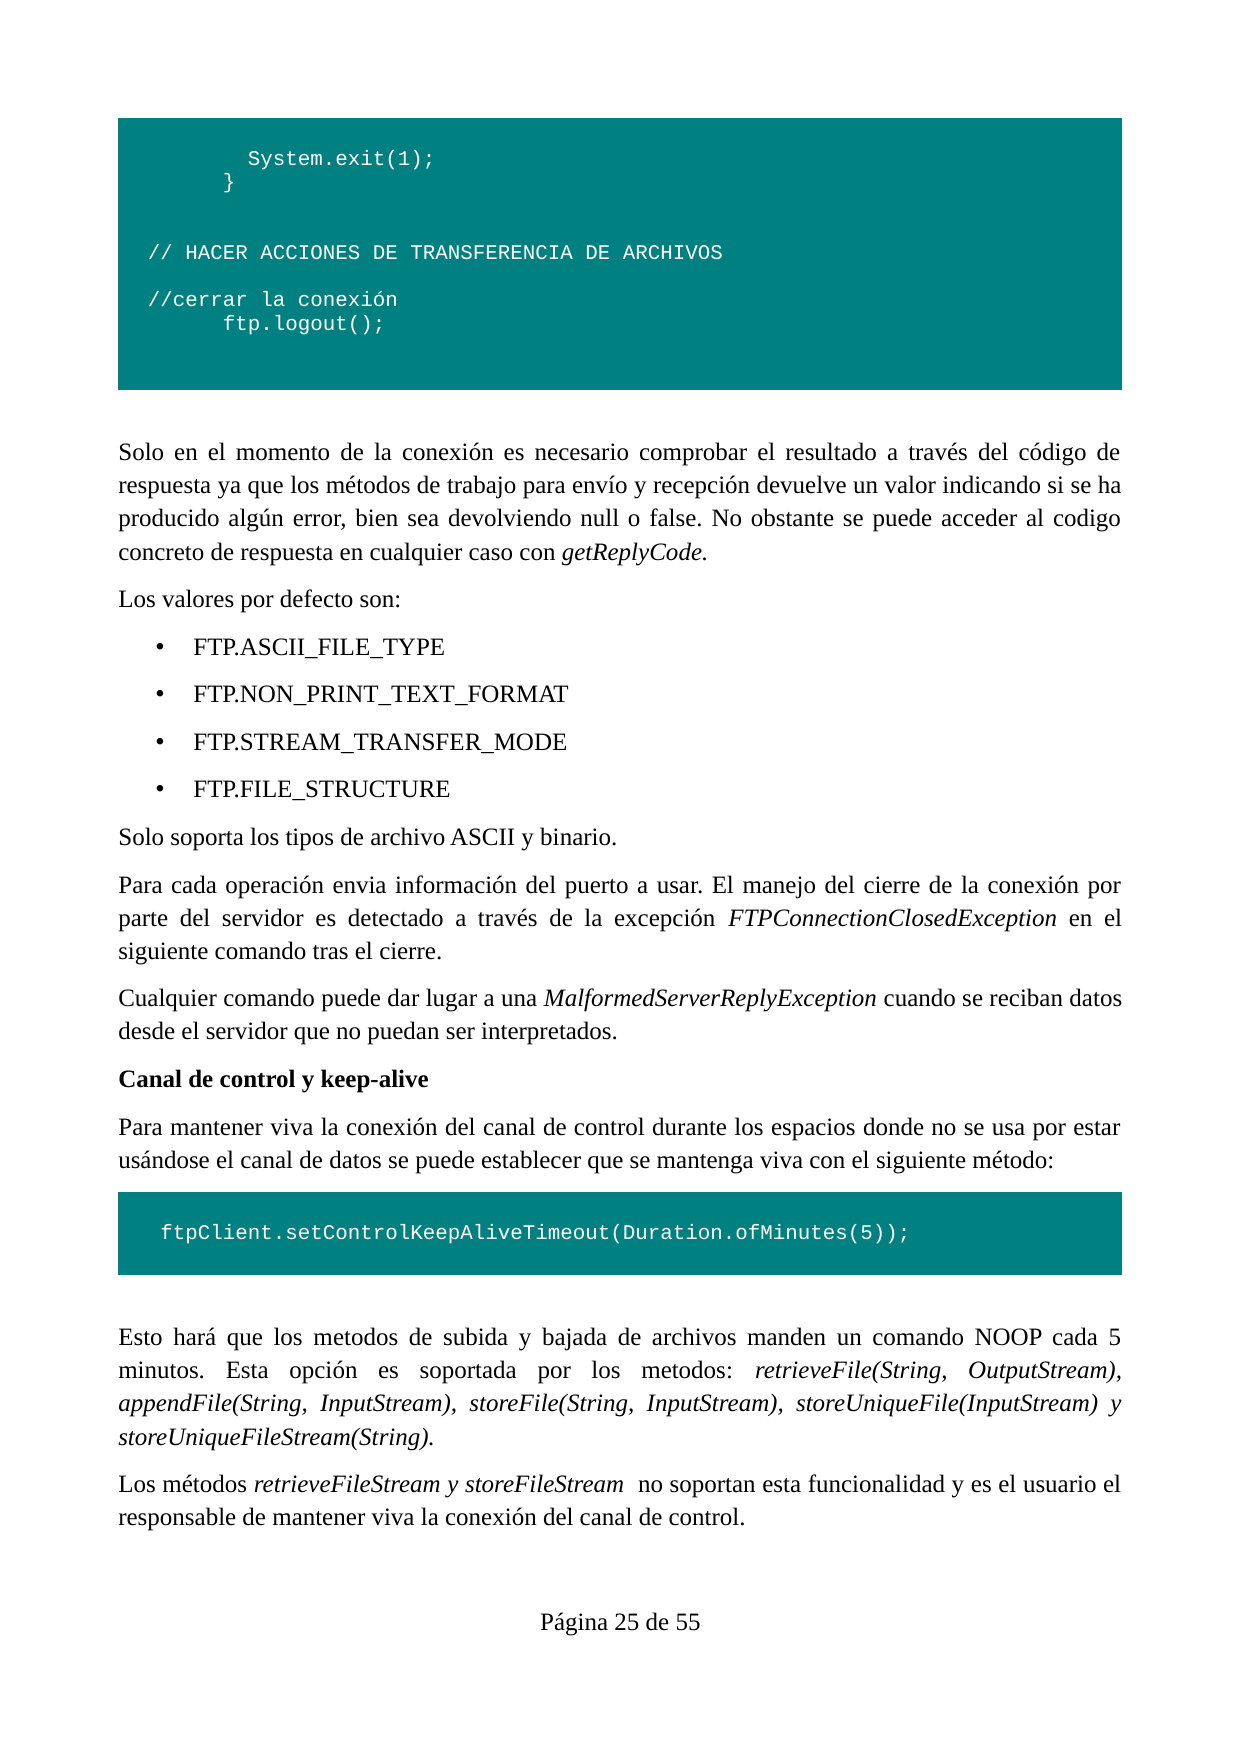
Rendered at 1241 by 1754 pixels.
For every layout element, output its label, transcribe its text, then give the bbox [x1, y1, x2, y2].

list FTP.STREAM_TRANSFER_MODE [156, 727, 1122, 756]
text Solo en el momento de la conexión es necesario comprobar el resultado a través del código de respuesta ya que los métodos de trabajo para envío y recepción devuelve un valor indicando si se ha producido algún error, bien sea devolviendo null o false. No obstante se puede acceder al codigo concreto de respuesta en cualquier caso con getReplyCode. [118, 437, 1122, 565]
text Cualquier comando puede dar lugar a una MalformedServerReplyException cuando se reciban datos desde el servidor que no puedan ser interpretados. [118, 983, 1122, 1045]
text //cerrar la conexión [118, 289, 1122, 313]
text ftpClient.setControlKeepAliveTimeout(Duration.ofMinutes(5)); [118, 1192, 1122, 1275]
text Para cada operación envia información del puerto a usar. El manejo del cierre de la conexión por parte del servidor es detectado a través de la excepción FTPConnectionClosedException en el siguiente comando tras el cierre. [118, 870, 1122, 964]
list FTP.ASCII_FILE_TYPE [156, 632, 1122, 661]
text Canal de control y keep-alive [118, 1064, 1122, 1093]
list FTP.NON_PRINT_TEXT_FORMAT [156, 679, 1122, 708]
text // HACER ACCIONES DE TRANSFERENCIA DE ARCHIVOS [118, 242, 1122, 266]
text Solo soporta los tipos de archivo ASCII y binario. [118, 822, 1122, 851]
list FTP.FILE_STRUCTURE [156, 774, 1122, 803]
text Para mantener viva la conexión del canal de control durante los espacios donde no se usa por estar usándose el canal de datos se puede establecer que se mantenga viva con el siguiente método: [118, 1112, 1122, 1173]
text } [118, 171, 1122, 195]
text ftp.logout(); [118, 313, 1122, 337]
text Los métodos retrieveFileStream y storeFileStream no soportan esta funcionalidad y es el usuario el responsable de mantener viva la conexión del canal de control. [118, 1469, 1122, 1531]
text System.exit(1); [118, 118, 1122, 171]
text Esto hará que los metodos de subida y bajada de archivos manden un comando NOOP cada 5 minutos. Esta opción es soportada por los metodos: retrieveFile(String, OutputStream), appendFile(String, InputStream), storeFile(String, InputStream), storeUniqueFile(InputStream) y storeUniqueFileStream(String). [118, 1322, 1122, 1450]
text Los valores por defecto son: [118, 584, 1122, 613]
